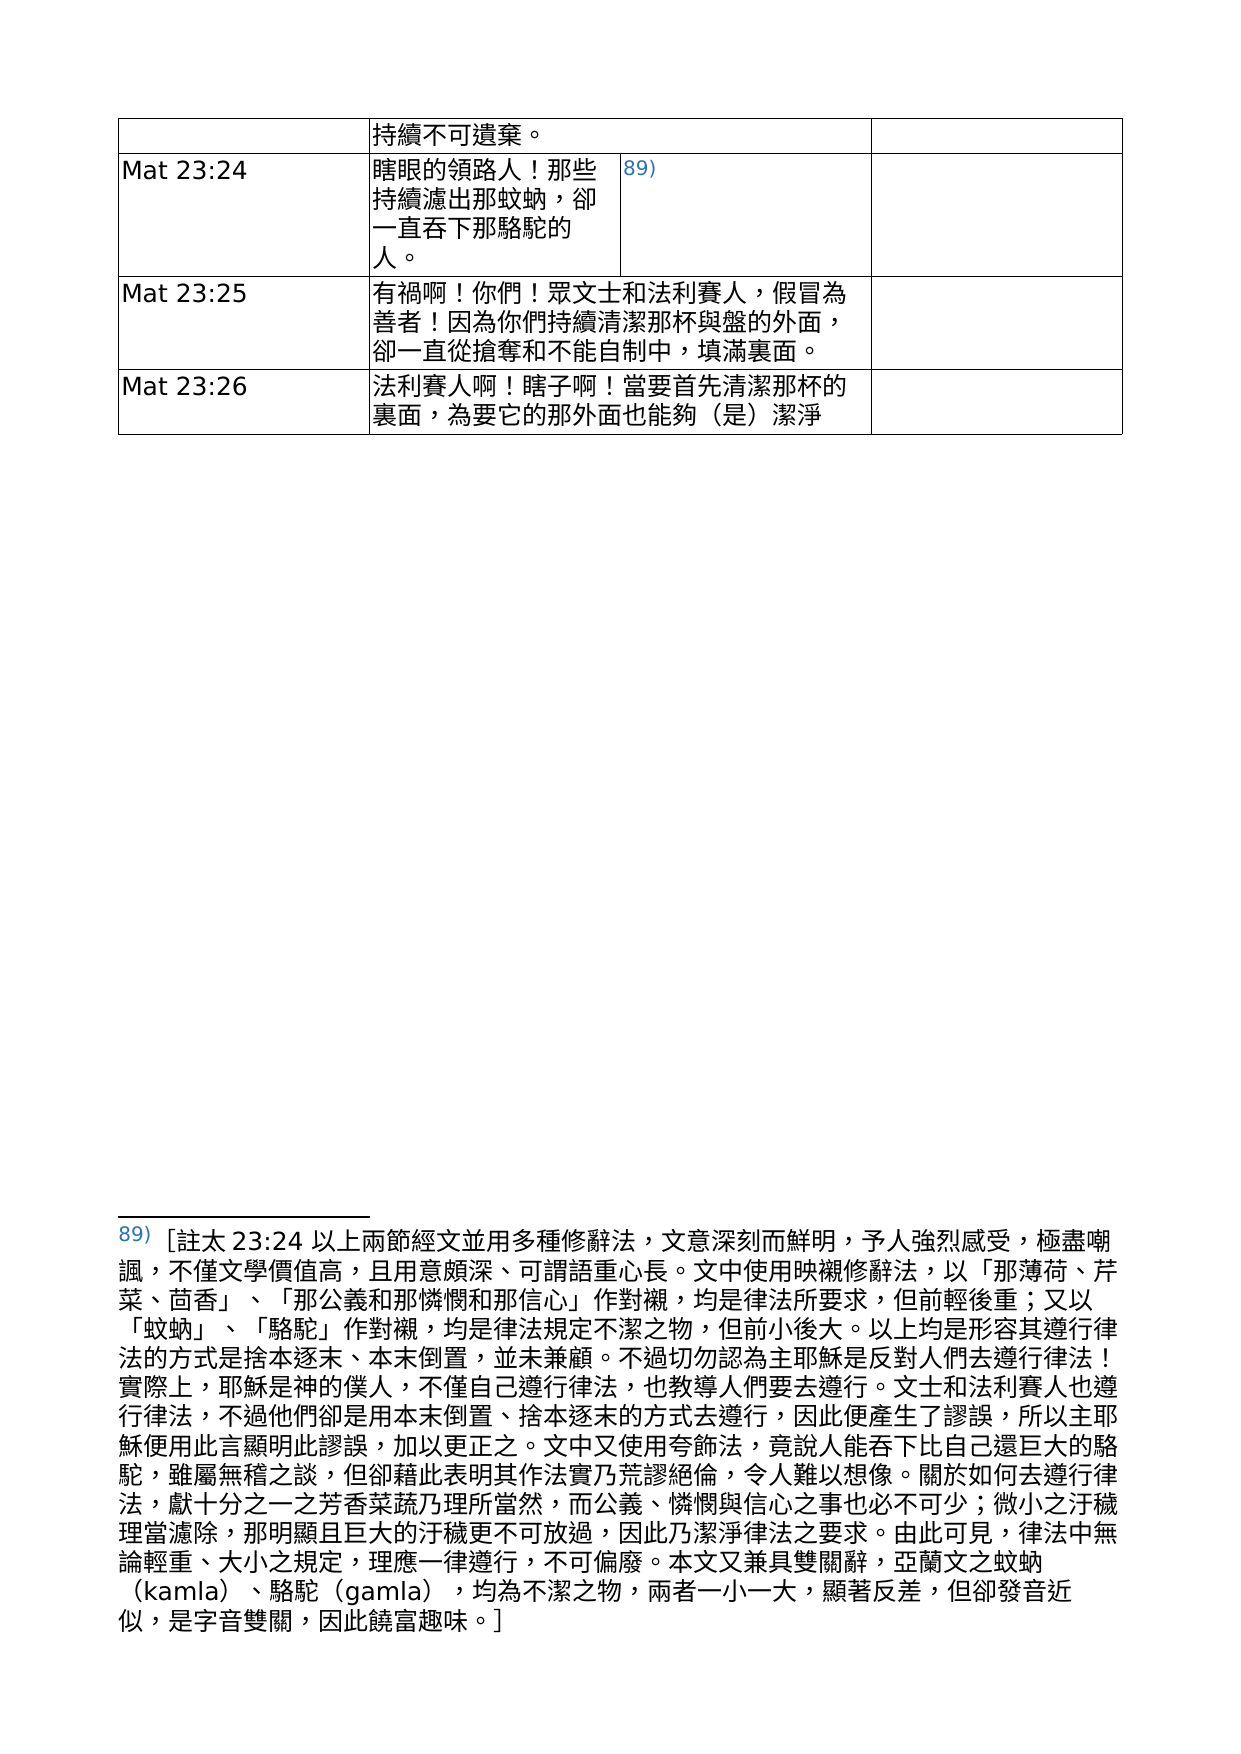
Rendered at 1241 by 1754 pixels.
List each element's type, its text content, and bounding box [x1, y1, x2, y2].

table_cell 瞎眼的領路人！那些持續濾出那蚊蚋，卻一直吞下那駱駝的人。 [370, 154, 620, 276]
table_cell Mat 23:26 [119, 370, 369, 433]
table_cell [872, 370, 1122, 433]
table_cell 法利賽人啊！瞎子啊！當要首先清潔那杯的裏面，為要它的那外面也能夠（是）潔淨 [370, 370, 871, 433]
table_cell [872, 277, 1122, 369]
table_cell 持續不可遺棄。 [370, 119, 871, 153]
table_cell Mat 23:24 [119, 154, 369, 276]
table_cell [119, 119, 369, 153]
table_cell Mat 23:25 [119, 277, 369, 369]
table_cell [621, 154, 871, 276]
table_cell [872, 119, 1122, 153]
table_cell 有禍啊！你們！眾文士和法利賽人，假冒為善者！因為你們持續清潔那杯與盤的外面，卻一直從搶奪和不能自制中，填滿裏面。 [370, 277, 871, 369]
table_cell [872, 154, 1122, 276]
